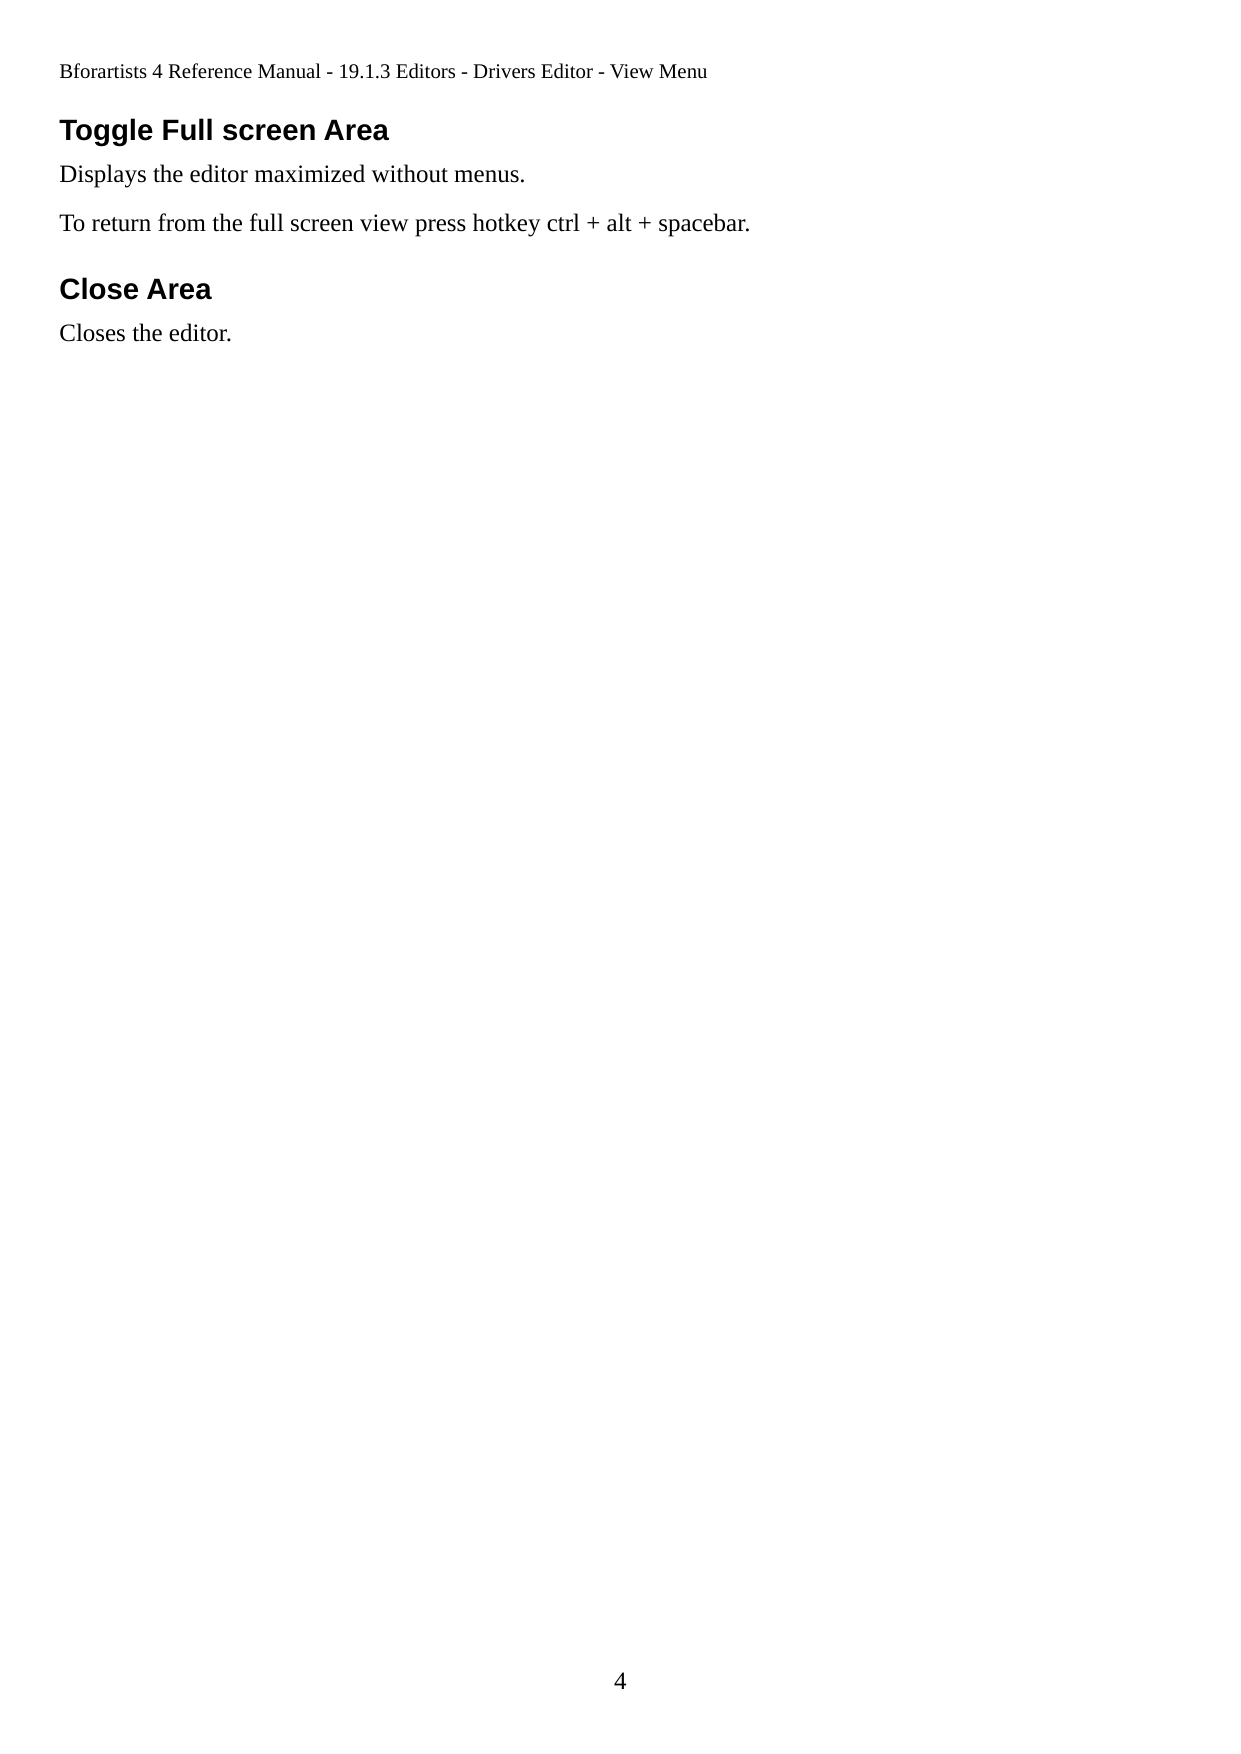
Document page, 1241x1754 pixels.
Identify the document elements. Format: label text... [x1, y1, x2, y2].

subtitle Toggle Full screen Area [59, 113, 1181, 146]
subtitle Close Area [59, 272, 1181, 305]
text To return from the full screen view press hotkey ctrl + alt + spacebar. [59, 208, 1181, 237]
text Closes the editor. [59, 318, 1181, 347]
text Displays the editor maximized without menus. [59, 159, 1181, 188]
